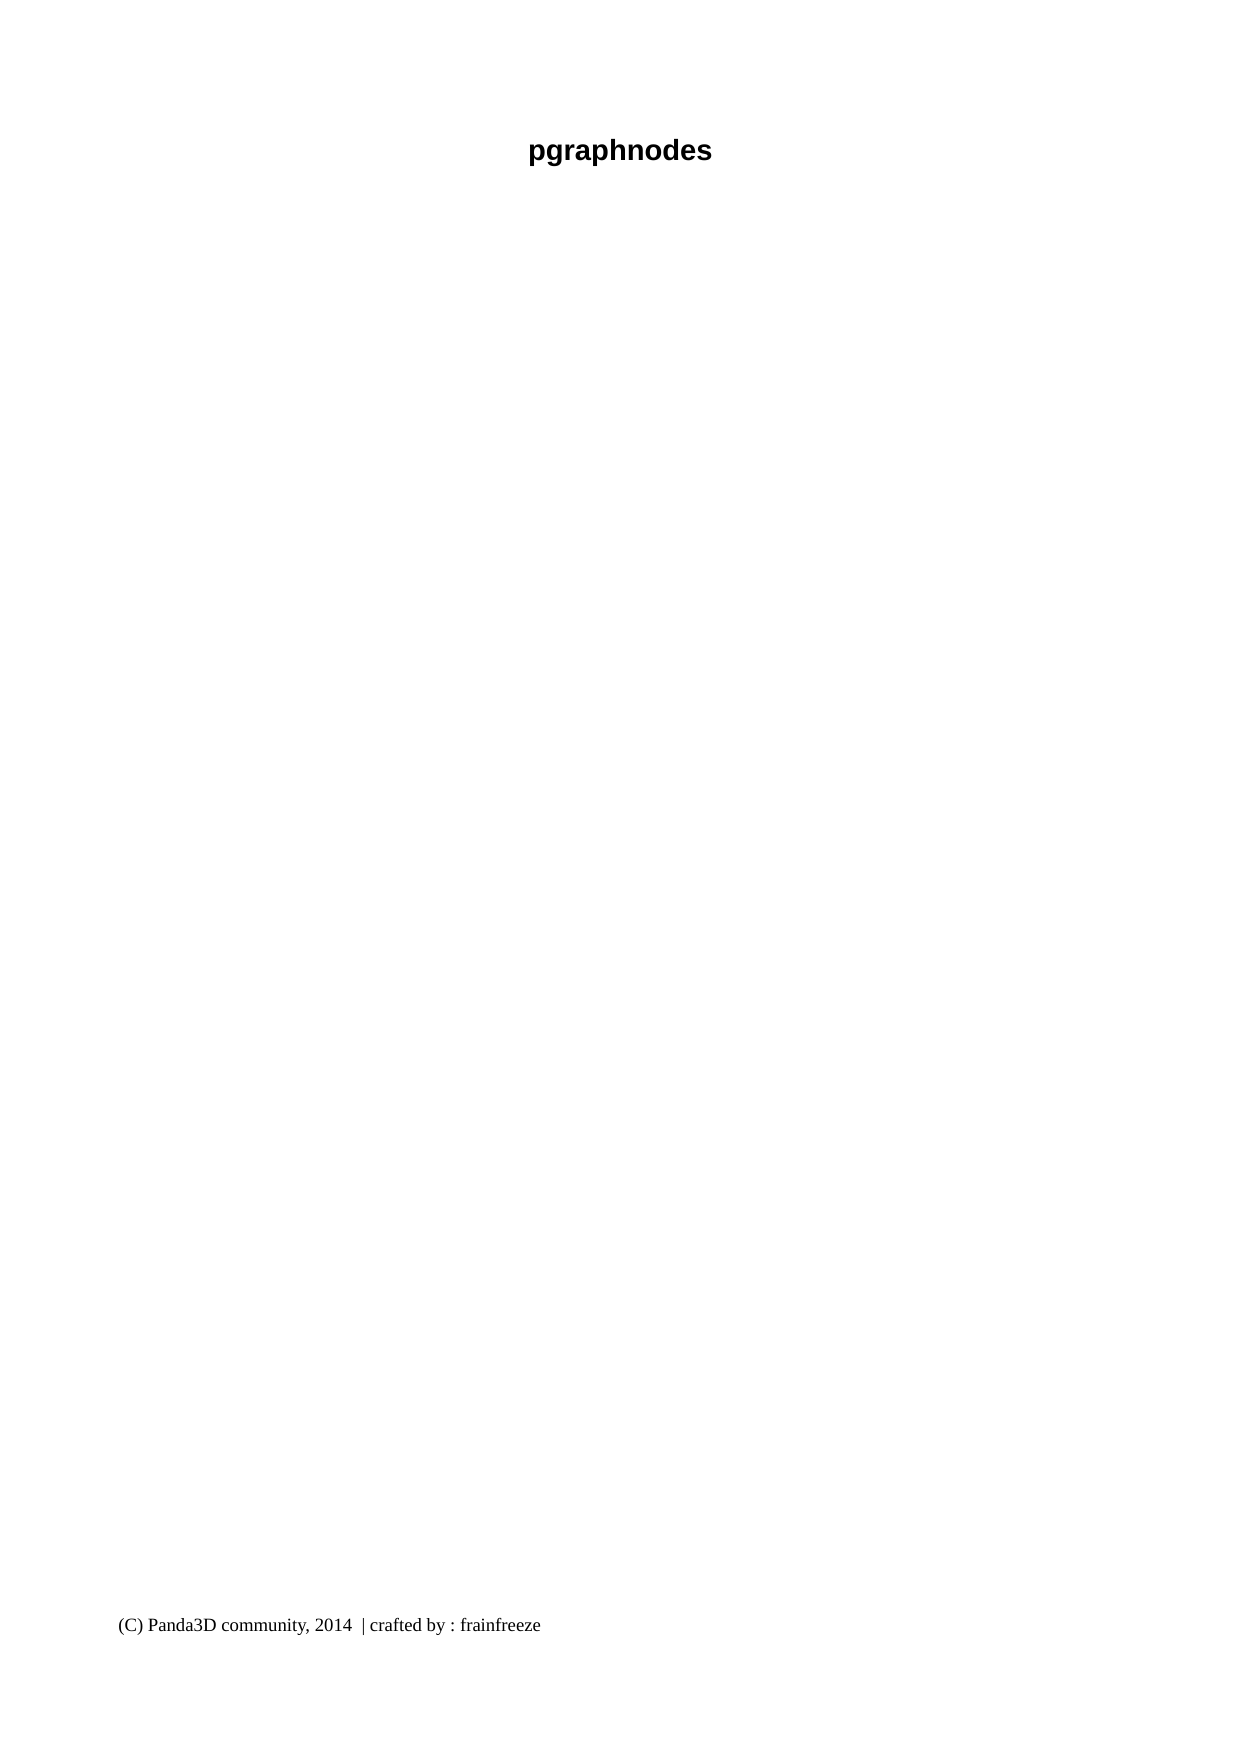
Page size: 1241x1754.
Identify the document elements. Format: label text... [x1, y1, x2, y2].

subtitle pgraphnodes [118, 133, 1122, 166]
